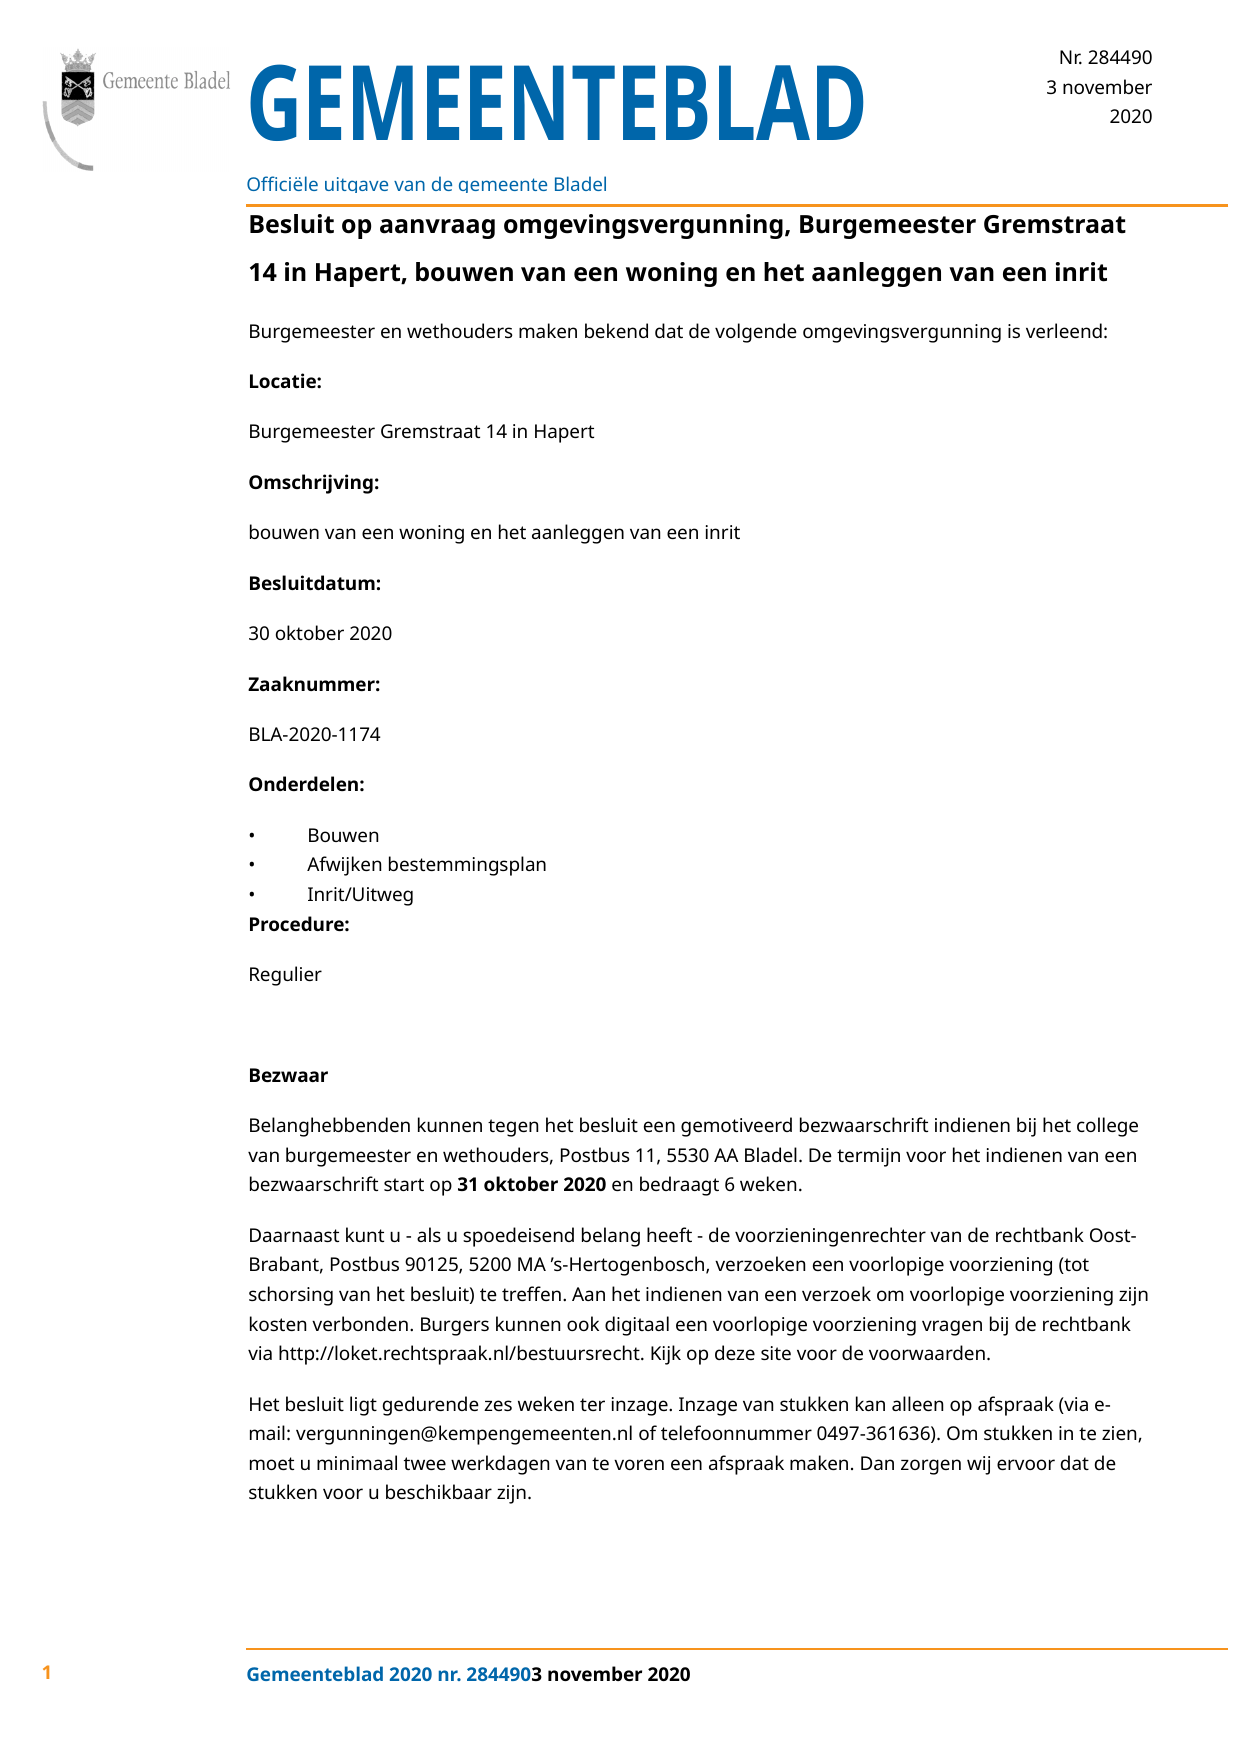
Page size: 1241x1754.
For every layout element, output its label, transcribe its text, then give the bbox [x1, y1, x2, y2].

text 30 oktober 2020 [248, 620, 1152, 646]
text Bezwaar [248, 1062, 1152, 1088]
text Belanghebbenden kunnen tegen het besluit een gemotiveerd bezwaarschrift indienen bij het college van burgemeester en wethouders, Postbus 11, 5530 AA Bladel. De termijn voor het indienen van een bezwaarschrift start op 31 oktober 2020 en bedraagt 6 weken. [248, 1112, 1152, 1197]
text Zaaknummer: [248, 671, 1152, 697]
text Burgemeester Gremstraat 14 in Hapert [248, 419, 1152, 444]
text Onderdelen: [248, 772, 1152, 797]
list Inrit/Uitweg [248, 881, 1152, 907]
text Regulier [248, 961, 1152, 987]
text Omschrijving: [248, 469, 1152, 495]
picture [41, 47, 231, 172]
text Procedure: [248, 911, 1152, 937]
list Afwijken bestemmingsplan [248, 852, 1152, 877]
text bouwen van een woning en het aanleggen van een inrit [248, 519, 1152, 545]
text Locatie: [248, 368, 1152, 394]
text Besluit op aanvraag omgevingsvergunning, Burgemeester Gremstraat 14 in Hapert, bouwen van een woning en het aanleggen van een inrit [248, 207, 1152, 288]
text Burgemeester en wethouders maken bekend dat de volgende omgevingsvergunning is verleend: [248, 318, 1152, 344]
list Bouwen [248, 822, 1152, 848]
text BLA-2020-1174 [248, 721, 1152, 747]
text Het besluit ligt gedurende zes weken ter inzage. Inzage van stukken kan alleen op afspraak (via e-mail: vergunningen@kempengemeenten.nl of telefoonnummer 0497-361636). Om stukken in te zien, moet u minimaal twee werkdagen van te voren een afspraak maken. Dan zorgen wij ervoor dat de stukken voor u beschikbaar zijn. [248, 1391, 1152, 1505]
text Daarnaast kunt u - als u spoedeisend belang heeft - de voorzieningenrechter van de rechtbank Oost-Brabant, Postbus 90125, 5200 MA ’s-Hertogenbosch, verzoeken een voorlopige voorziening (tot schorsing van het besluit) te treffen. Aan het indienen van een verzoek om voorlopige voorziening zijn kosten verbonden. Burgers kunnen ook digitaal een voorlopige voorziening vragen bij de rechtbank via http://loket.rechtspraak.nl/bestuursrecht. Kijk op deze site voor de voorwaarden. [248, 1222, 1152, 1366]
text Besluitdatum: [248, 570, 1152, 596]
